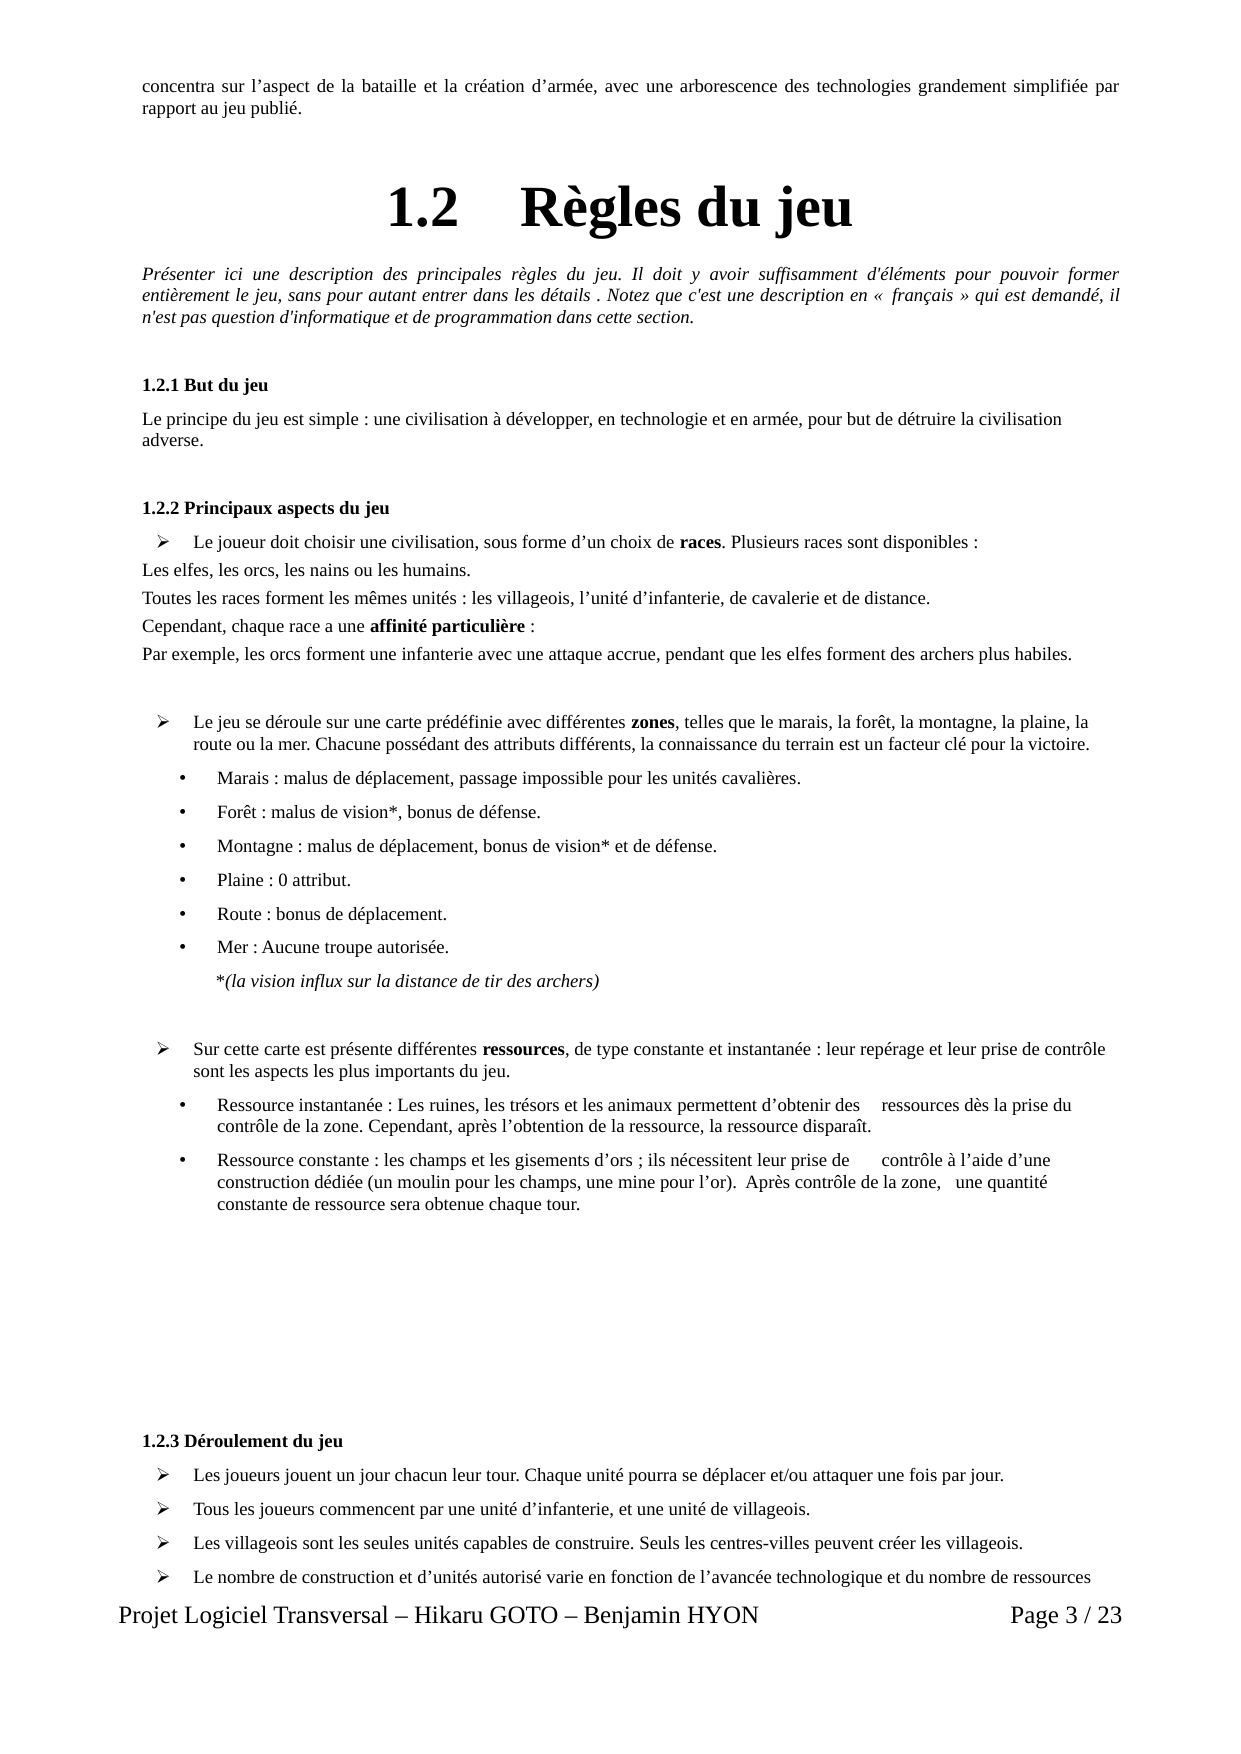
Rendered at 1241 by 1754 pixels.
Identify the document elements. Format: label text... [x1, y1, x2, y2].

list Ressource constante : les champs et les gisements d’ors ; ils nécessitent leur prise de contrôle à l’aide d’une construction dédiée (un moulin pour les champs, une mine pour l’or). Après contrôle de la zone, une quantité constante de ressource sera obtenue chaque tour. [179, 1149, 1122, 1214]
list Montagne : malus de déplacement, bonus de vision* et de défense. [179, 834, 1122, 856]
list Le nombre de construction et d’unités autorisé varie en fonction de l’avancée technologique et du nombre de ressources [156, 1566, 1122, 1587]
list Forêt : malus de vision*, bonus de défense. [179, 801, 1122, 822]
text Le principe du jeu est simple : une civilisation à développer, en technologie et en armée, pour but de détruire la civilisation adverse. [142, 408, 1122, 451]
list Le jeu se déroule sur une carte prédéfinie avec différentes zones, telles que le marais, la forêt, la montagne, la plaine, la route ou la mer. Chacune possédant des attributs différents, la connaissance du terrain est un facteur clé pour la victoire. [156, 711, 1122, 754]
text 1.2.1 But du jeu [142, 374, 1122, 395]
list Le joueur doit choisir une civilisation, sous forme d’un choix de races. Plusieurs races sont disponibles : [156, 531, 1122, 553]
list Sur cette carte est présente différentes ressources, de type constante et instantanée : leur repérage et leur prise de contrôle sont les aspects les plus importants du jeu. [156, 1038, 1122, 1081]
text Par exemple, les orcs forment une infanterie avec une attaque accrue, pendant que les elfes forment des archers plus habiles. [142, 643, 1122, 665]
text 1.2.2 Principaux aspects du jeu [142, 497, 1122, 519]
text *(la vision influx sur la distance de tir des archers) [142, 970, 1122, 992]
list Les villageois sont les seules unités capables de construire. Seuls les centres-villes peuvent créer les villageois. [156, 1532, 1122, 1553]
list Tous les joueurs commencent par une unité d’infanterie, et une unité de villageois. [156, 1498, 1122, 1519]
text 1.2.3 Déroulement du jeu [142, 1430, 1122, 1452]
list Mer : Aucune troupe autorisée. [179, 936, 1122, 958]
text Les elfes, les orcs, les nains ou les humains. [142, 559, 1122, 581]
text Toutes les races forment les mêmes unités : les villageois, l’unité d’infanterie, de cavalerie et de distance. [142, 587, 1122, 609]
list Les joueurs jouent un jour chacun leur tour. Chaque unité pourra se déplacer et/ou attaquer une fois par jour. [156, 1464, 1122, 1486]
text Cependant, chaque race a une affinité particulière : [142, 615, 1122, 637]
text concentra sur l’aspect de la bataille et la création d’armée, avec une arborescence des technologies grandement simplifiée par rapport au jeu publié. [142, 75, 1122, 118]
list Marais : malus de déplacement, passage impossible pour les unités cavalières. [179, 767, 1122, 788]
text Présenter ici une description des principales règles du jeu. Il doit y avoir suffisamment d'éléments pour pouvoir former entièrement le jeu, sans pour autant entrer dans les détails . Notez que c'est une description en « français » qui est demandé, il n'est pas question d'informatique et de programmation dans cette section. [142, 263, 1122, 327]
subtitle Règles du jeu [118, 172, 1122, 239]
list Ressource instantanée : Les ruines, les trésors et les animaux permettent d’obtenir des ressources dès la prise du contrôle de la zone. Cependant, après l’obtention de la ressource, la ressource disparaît. [179, 1094, 1122, 1137]
list Plaine : 0 attribut. [179, 868, 1122, 890]
list Route : bonus de déplacement. [179, 902, 1122, 924]
